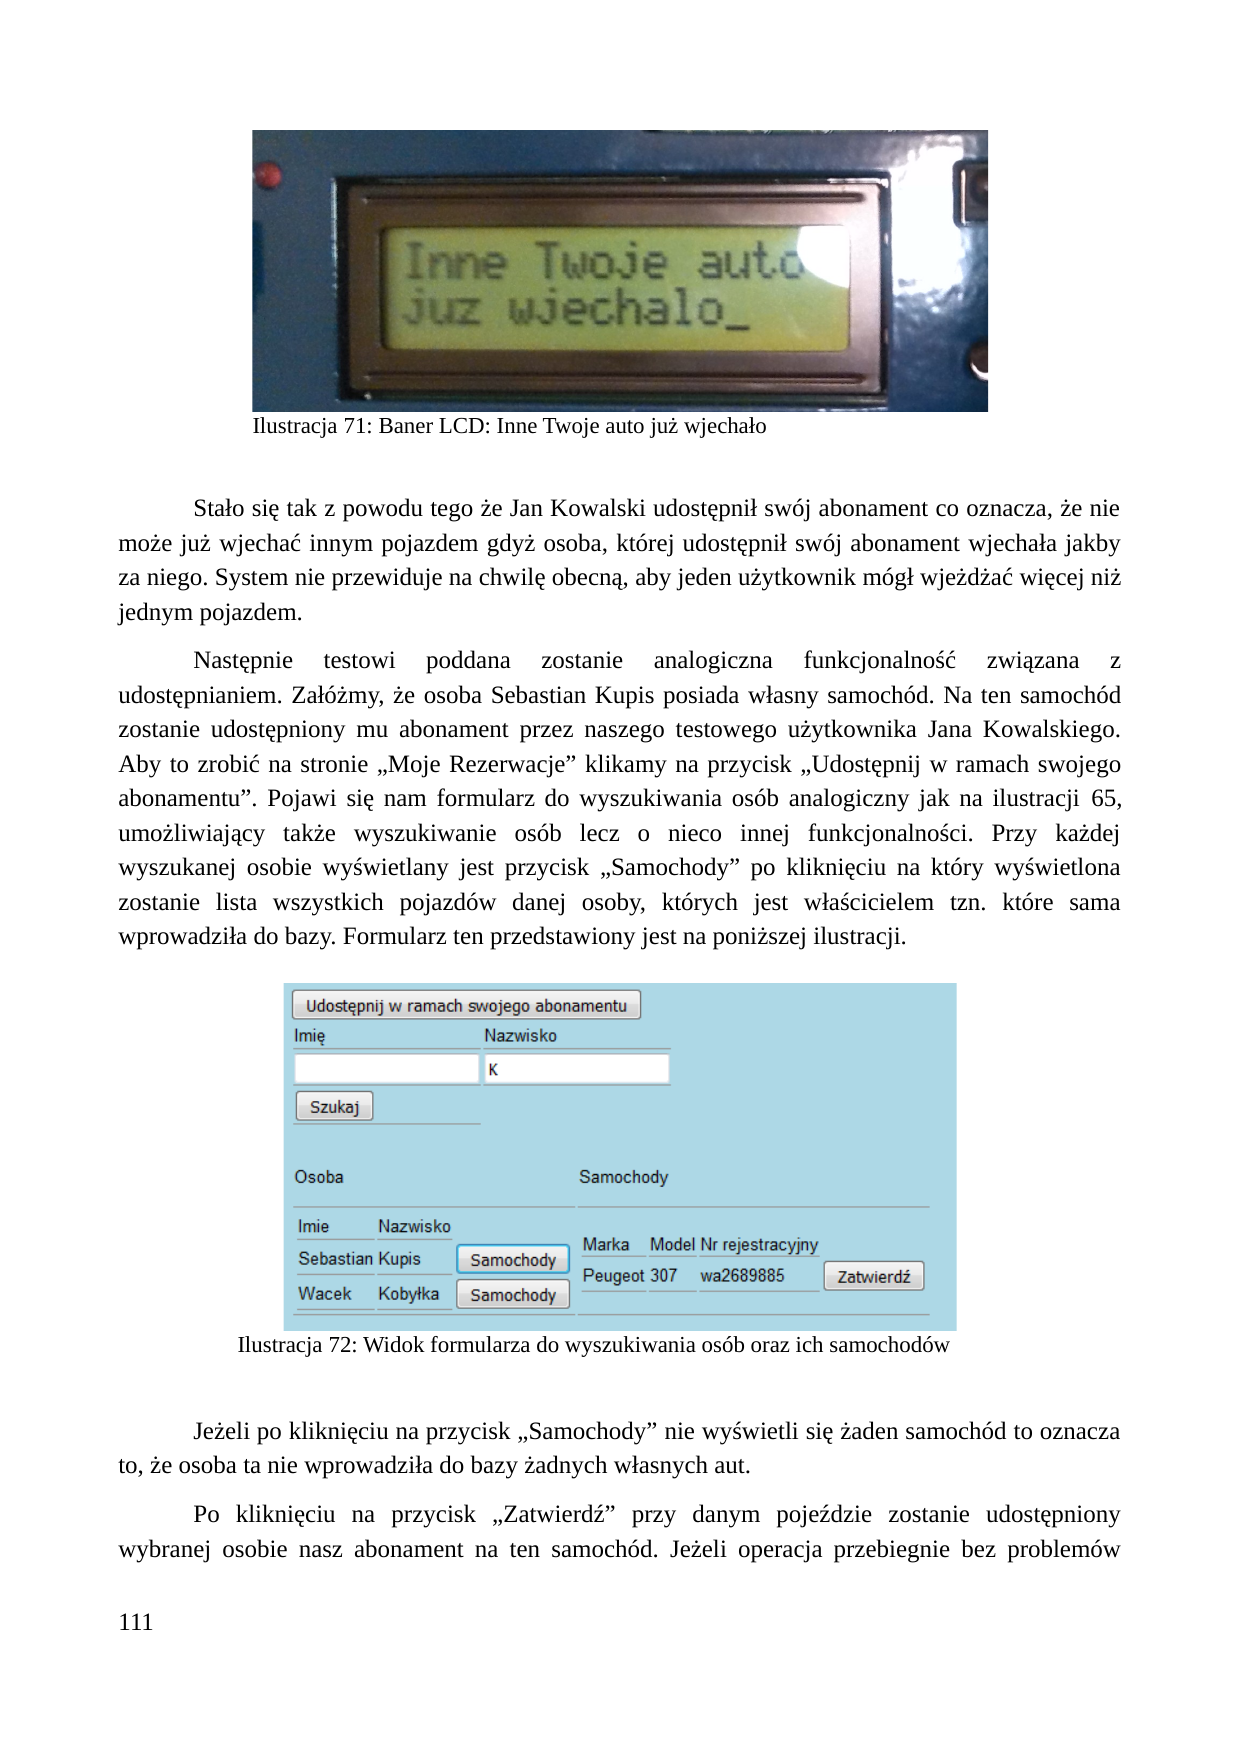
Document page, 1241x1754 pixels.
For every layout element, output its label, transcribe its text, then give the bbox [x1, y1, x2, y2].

picture [252, 130, 989, 412]
text Jeżeli po kliknięciu na przycisk „Samochody” nie wyświetli się żaden samochód to oznacza to, że osoba ta nie wprowadziła do bazy żadnych własnych aut. [118, 1416, 1122, 1479]
text Po kliknięciu na przycisk „Zatwierdź” przy danym pojeździe zostanie udostępniony wybranej osobie nasz abonament na ten samochód. Jeżeli operacja przebiegnie bez problemów [118, 1499, 1122, 1563]
text Ilustracja 72: Widok formularza do wyszukiwania osób oraz ich samochodów [237, 983, 1003, 1357]
text Stało się tak z powodu tego że Jan Kowalski udostępnił swój abonament co oznacza, że nie może już wjechać innym pojazdem gdyż osoba, której udostępnił swój abonament wjechała jakby za niego. System nie przewiduje na chwilę obecną, aby jeden użytkownik mógł wjeżdżać więcej niż jednym pojazdem. [118, 493, 1122, 625]
text Następnie testowi poddana zostanie analogiczna funkcjonalność związana z udostępnianiem. Załóżmy, że osoba Sebastian Kupis posiada własny samochód. Na ten samochód zostanie udostępniony mu abonament przez naszego testowego użytkownika Jana Kowalskiego. Aby to zrobić na stronie „Moje Rezerwacje” klikamy na przycisk „Udostępnij w ramach swojego abonamentu”. Pojawi się nam formularz do wyszukiwania osób analogiczny jak na ilustracji 65, umożliwiający także wyszukiwanie osób lecz o nieco innej funkcjonalności. Przy każdej wyszukanej osobie wyświetlany jest przycisk „Samochody” po kliknięciu na który wyświetlona zostanie lista wszystkich pojazdów danej osoby, których jest właścicielem tzn. które sama wprowadziła do bazy. Formularz ten przedstawiony jest na poniższej ilustracji. [118, 646, 1122, 950]
picture [283, 983, 957, 1331]
text Ilustracja 71: Baner LCD: Inne Twoje auto już wjechało [252, 412, 988, 438]
